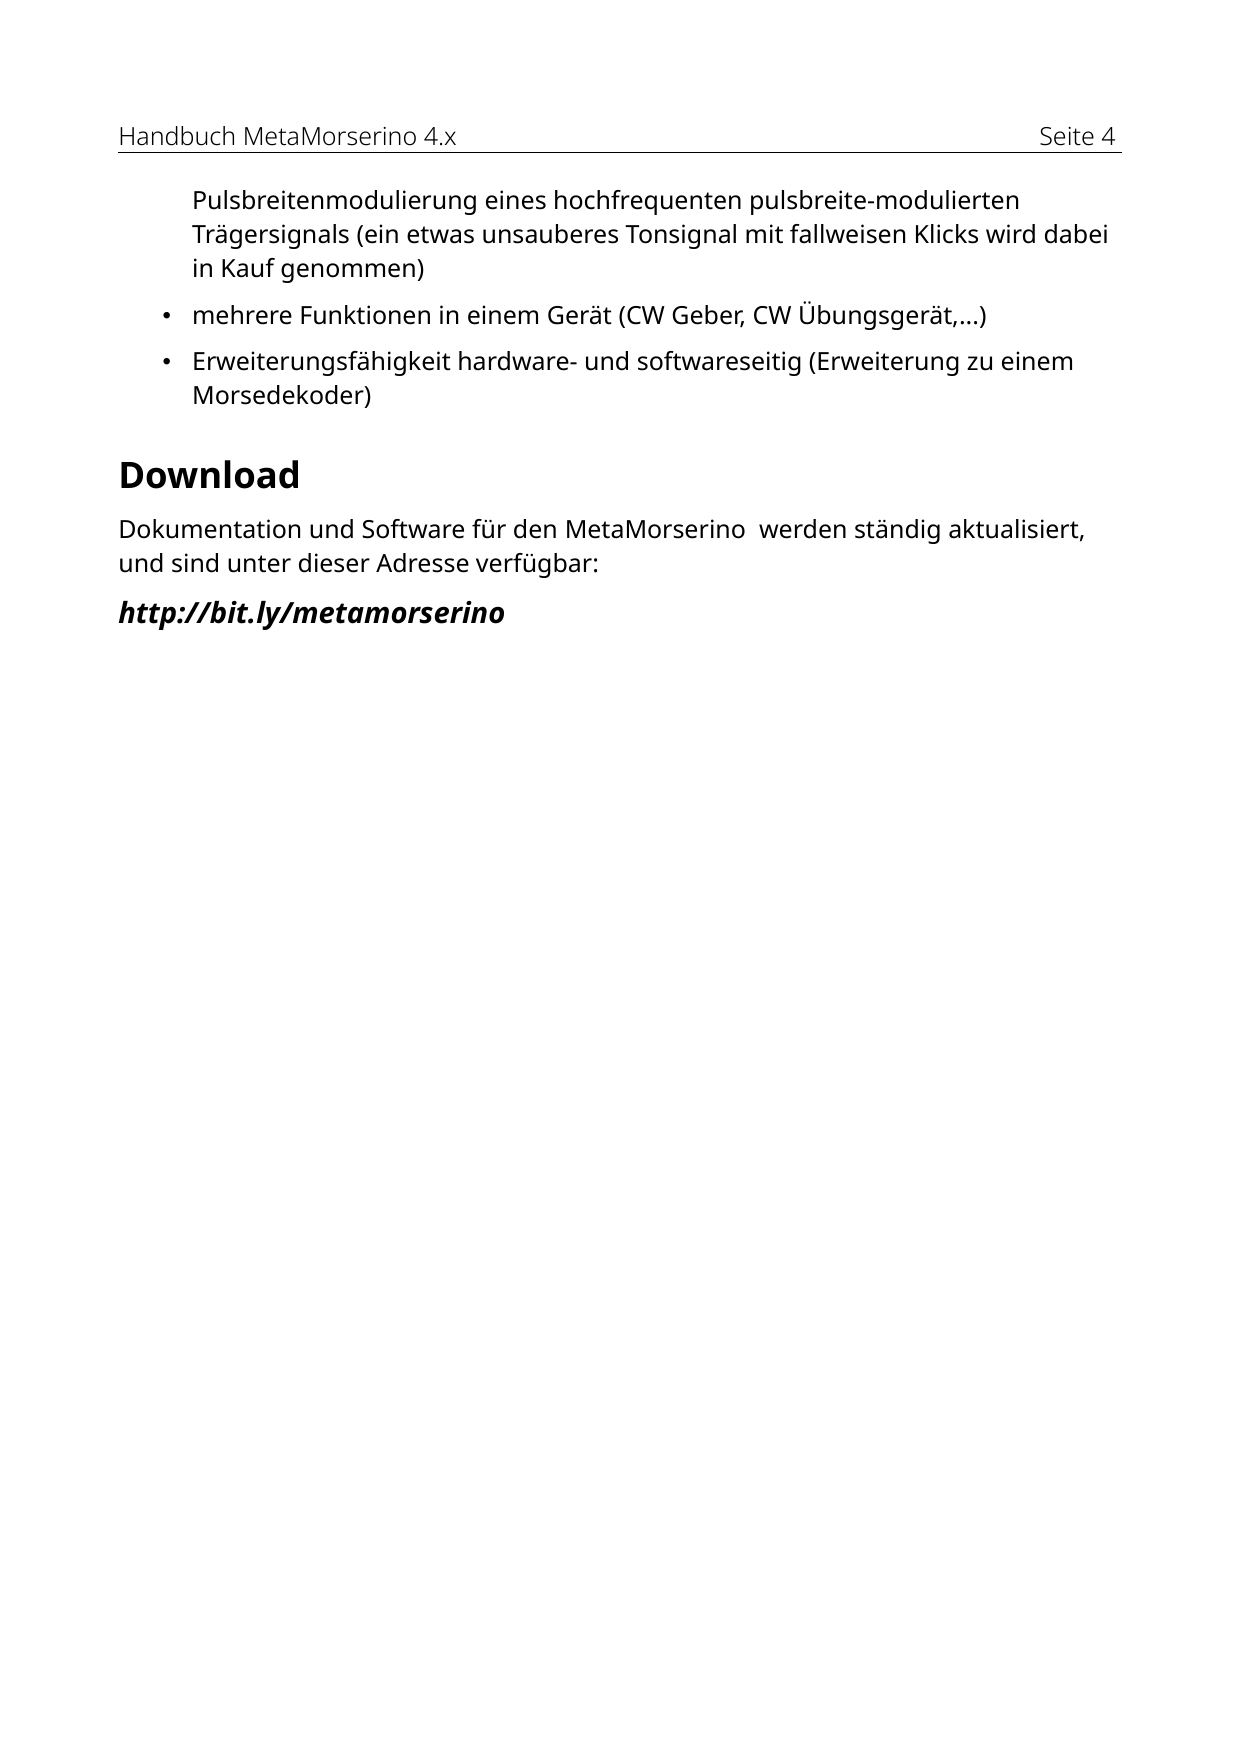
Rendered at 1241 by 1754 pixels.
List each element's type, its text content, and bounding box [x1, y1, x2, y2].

subtitle Download [118, 449, 1122, 499]
list Pulsbreitenmodulierung eines hochfrequenten pulsbreite-modulierten Trägersignals (ein etwas unsauberes Tonsignal mit fallweisen Klicks wird dabei in Kauf genommen) [162, 183, 1122, 285]
list Erweiterungsfähigkeit hardware- und softwareseitig (Erweiterung zu einem Morsedekoder) [162, 344, 1122, 412]
text Dokumentation und Software für den MetaMorserino werden ständig aktualisiert, und sind unter dieser Adresse verfügbar: [118, 512, 1122, 580]
list mehrere Funktionen in einem Gerät (CW Geber, CW Übungsgerät,...) [162, 297, 1122, 331]
text http://bit.ly/metamorserino [118, 592, 1122, 632]
